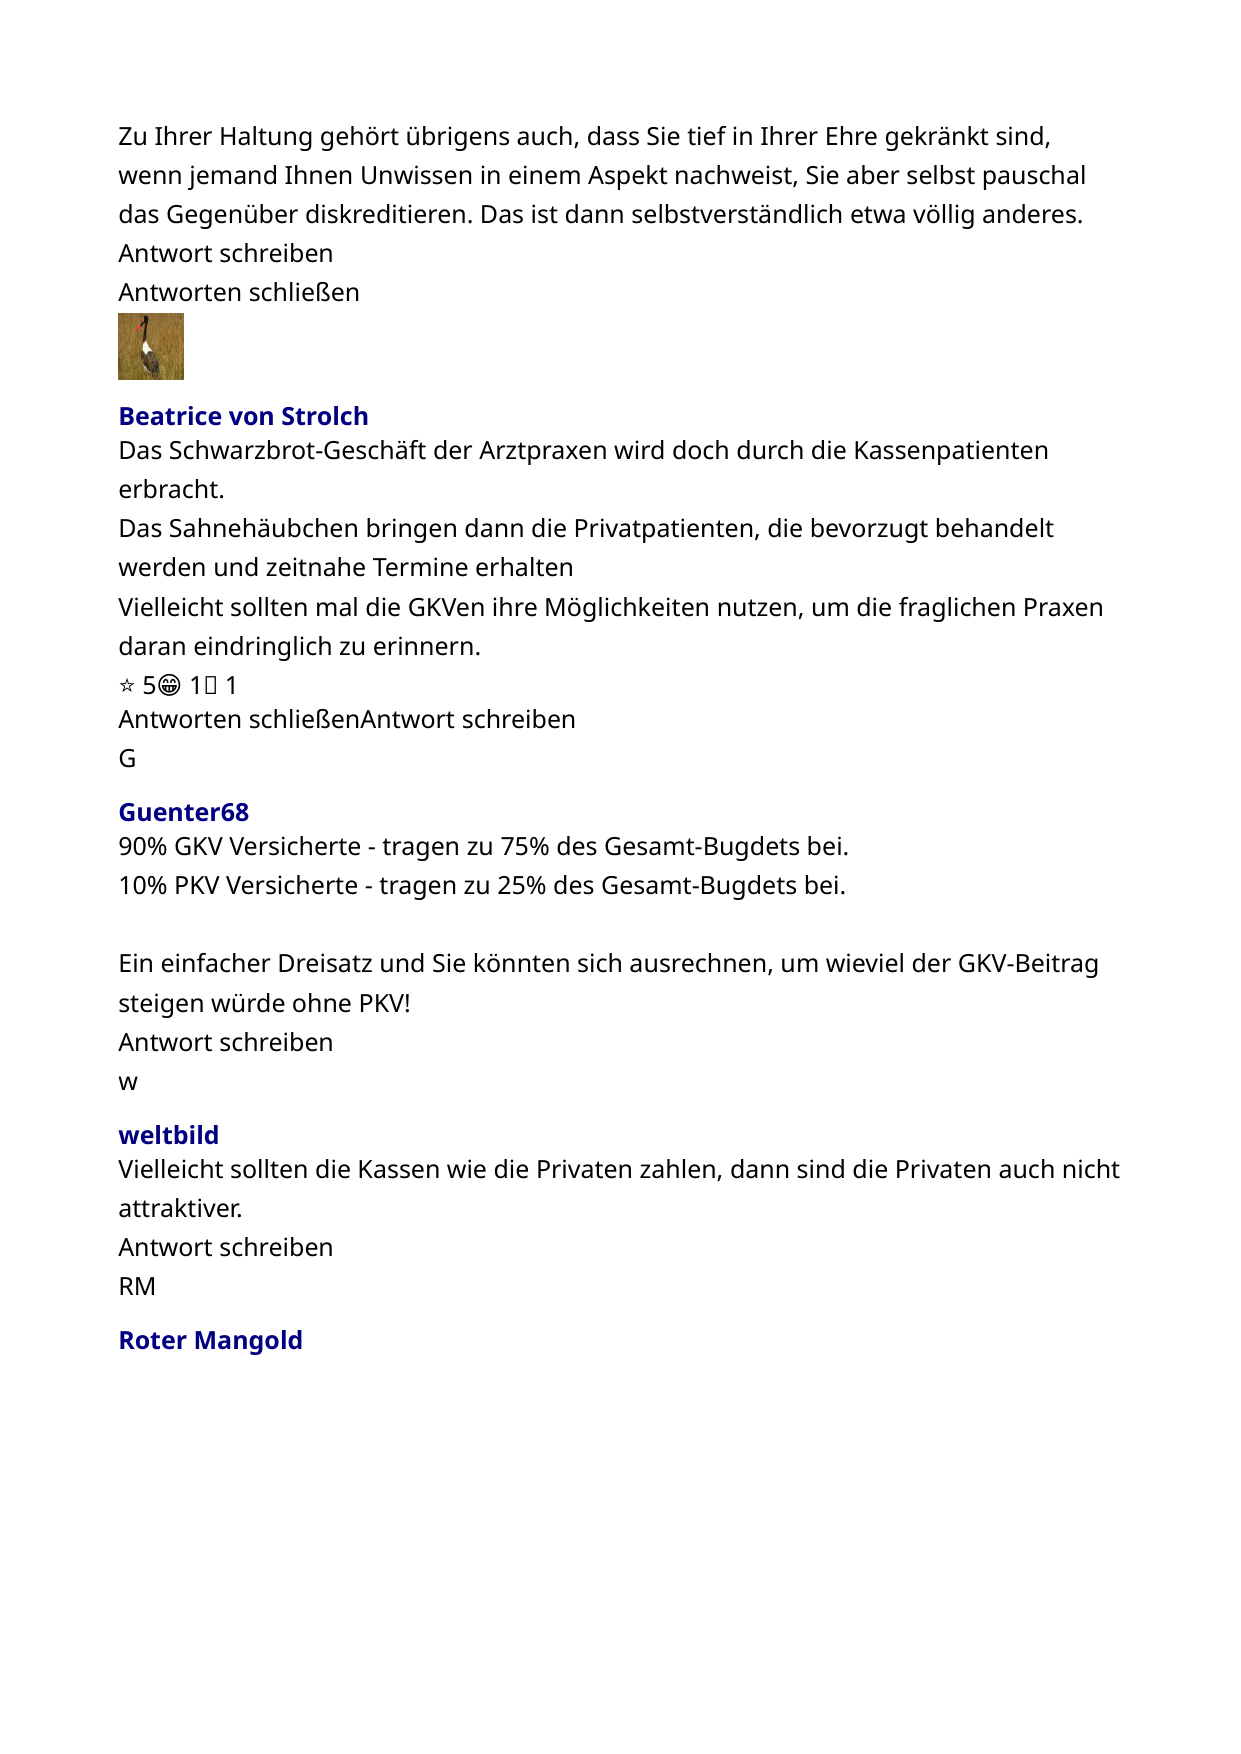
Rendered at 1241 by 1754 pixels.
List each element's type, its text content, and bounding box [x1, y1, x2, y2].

text Antwort schreiben [118, 236, 1122, 270]
text w [118, 1063, 1122, 1098]
text Antworten schließenAntwort schreiben [118, 702, 1122, 736]
subtitle Beatrice von Strolch [118, 398, 1122, 432]
subtitle Roter Mangold [118, 1323, 1122, 1357]
text Das Sahnehäubchen bringen dann die Privatpatienten, die bevorzugt behandelt werden und zeitnahe Termine erhalten [118, 511, 1122, 584]
text ⭐️ 5😁 1🤨 1 [118, 667, 1122, 702]
text RM [118, 1269, 1122, 1303]
picture [118, 313, 184, 380]
text G [118, 741, 1122, 775]
text Antwort schreiben [118, 1230, 1122, 1264]
text Zu Ihrer Haltung gehört übrigens auch, dass Sie tief in Ihrer Ehre gekränkt sind, wenn jemand Ihnen Unwissen in einem Aspekt nachweist, Sie aber selbst pauschal das Gegenüber diskreditieren. Das ist dann selbstverständlich etwa völlig anderes. [118, 118, 1122, 231]
text Antwort schreiben [118, 1024, 1122, 1058]
text Antworten schließen [118, 275, 1122, 309]
text Vielleicht sollten mal die GKVen ihre Möglichkeiten nutzen, um die fraglichen Praxen daran eindringlich zu erinnern. [118, 589, 1122, 662]
subtitle Guenter68 [118, 794, 1122, 828]
subtitle weltbild [118, 1117, 1122, 1151]
text 90% GKV Versicherte - tragen zu 75% des Gesamt-Bugdets bei. 10% PKV Versicherte - tragen zu 25% des Gesamt-Bugdets bei. Ein einfacher Dreisatz und Sie könnten sich ausrechnen, um wieviel der GKV-Beitrag steigen würde ohne PKV! [118, 828, 1122, 1019]
text Das Schwarzbrot-Geschäft der Arztpraxen wird doch durch die Kassenpatienten erbracht. [118, 432, 1122, 506]
text Vielleicht sollten die Kassen wie die Privaten zahlen, dann sind die Privaten auch nicht attraktiver. [118, 1151, 1122, 1224]
